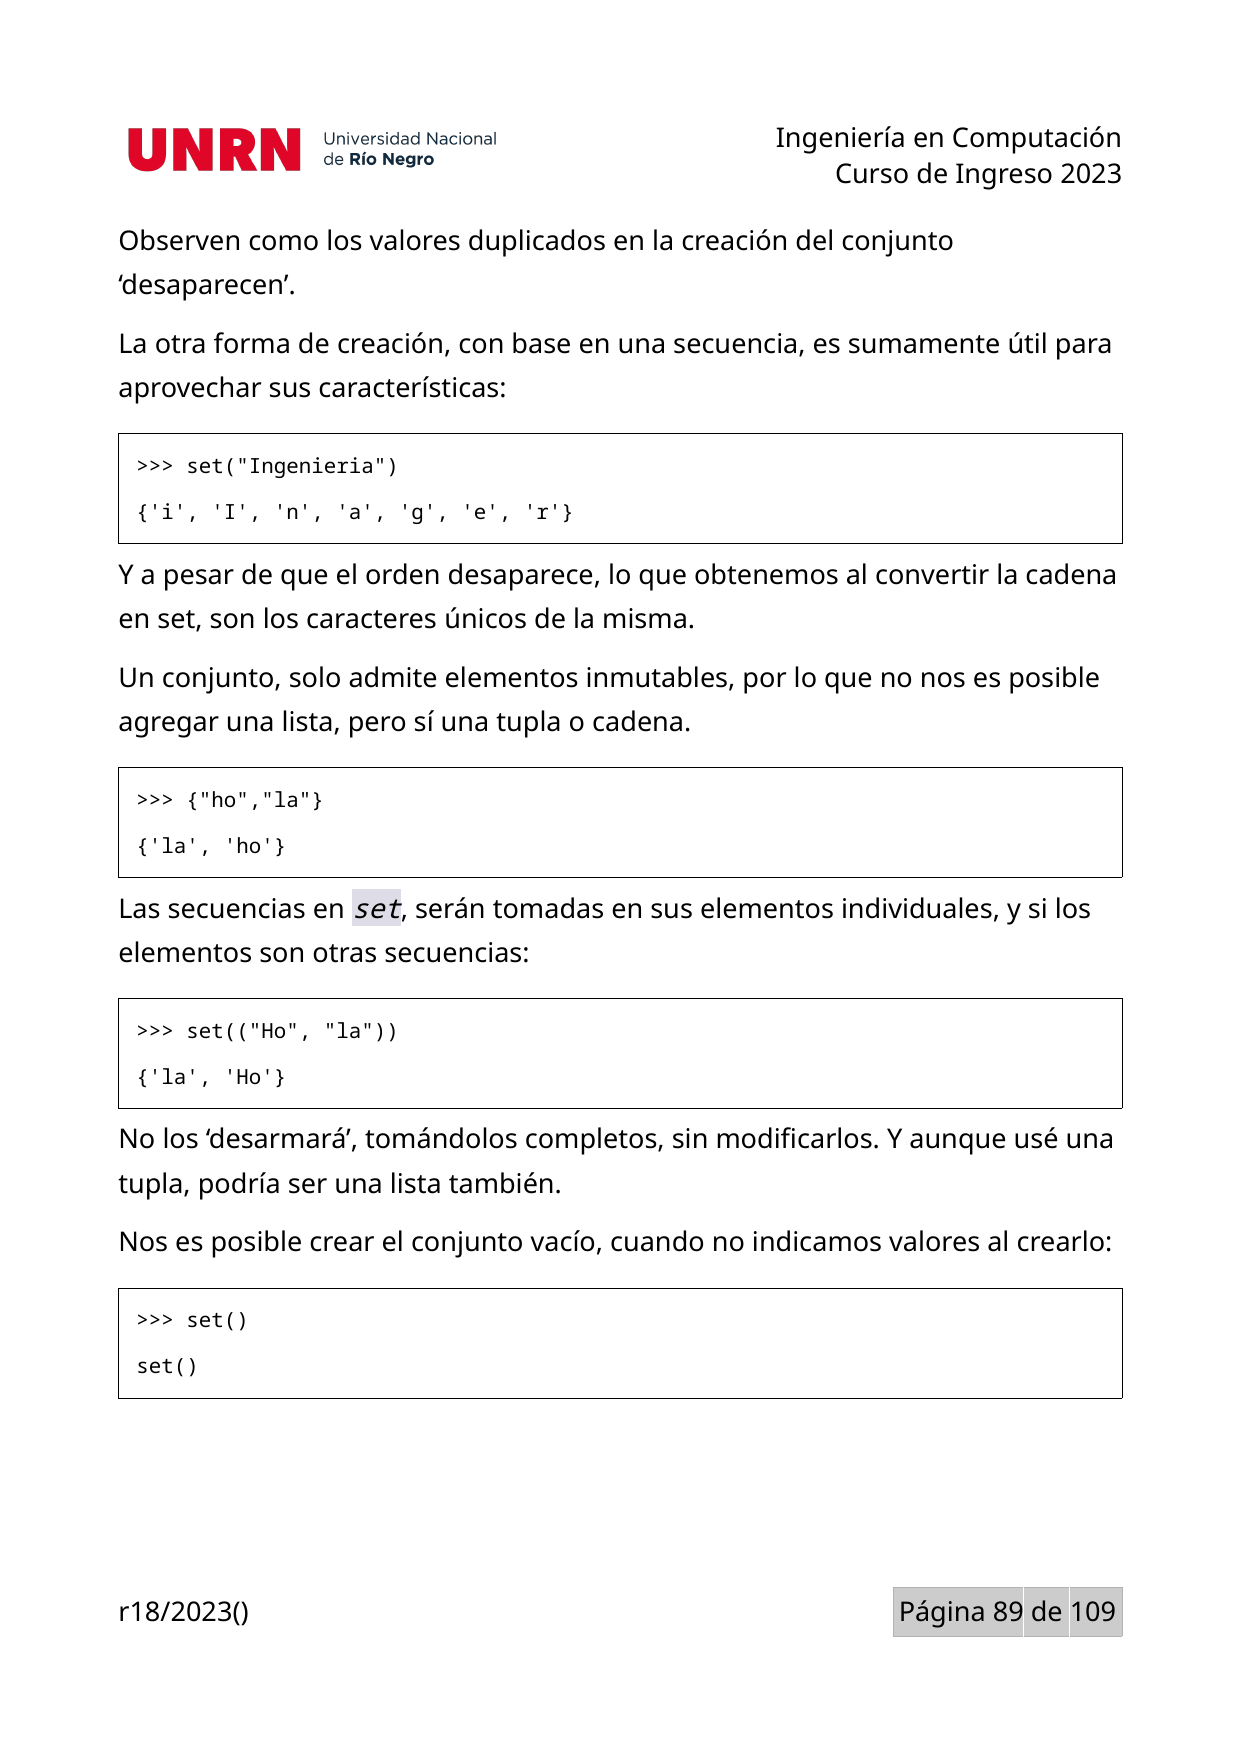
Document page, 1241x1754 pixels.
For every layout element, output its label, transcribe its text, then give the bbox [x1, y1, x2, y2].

text {'la', 'ho'} [119, 813, 1122, 877]
text set() [119, 1334, 1122, 1398]
text >>> {"ho","la"} [119, 768, 1122, 813]
text Un conjunto, solo admite elementos inmutables, por lo que no nos es posible agregar una lista, pero sí una tupla o cadena. [118, 658, 1122, 739]
text {'i', 'I', 'n', 'a', 'g', 'e', 'r'} [119, 479, 1122, 543]
picture [118, 118, 505, 180]
text >>> set(("Ho", "la")) [119, 999, 1122, 1044]
text {'la', 'Ho'} [119, 1044, 1122, 1108]
text Las secuencias en set, serán tomadas en sus elementos individuales, y si los elementos son otras secuencias: [118, 889, 1122, 970]
text >>> set("Ingenieria") [119, 434, 1122, 479]
text Y a pesar de que el orden desaparece, lo que obtenemos al convertir la cadena en set, son los caracteres únicos de la misma. [118, 555, 1122, 636]
text La otra forma de creación, con base en una secuencia, es sumamente útil para aprovechar sus características: [118, 324, 1122, 405]
text >>> set() [119, 1289, 1122, 1334]
text No los ‘desarmará’, tomándolos completos, sin modificarlos. Y aunque usé una tupla, podría ser una lista también. [118, 1120, 1122, 1201]
text Observen como los valores duplicados en la creación del conjunto ‘desaparecen’. [118, 221, 1122, 302]
text Nos es posible crear el conjunto vacío, cuando no indicamos valores al crearlo: [118, 1223, 1122, 1260]
